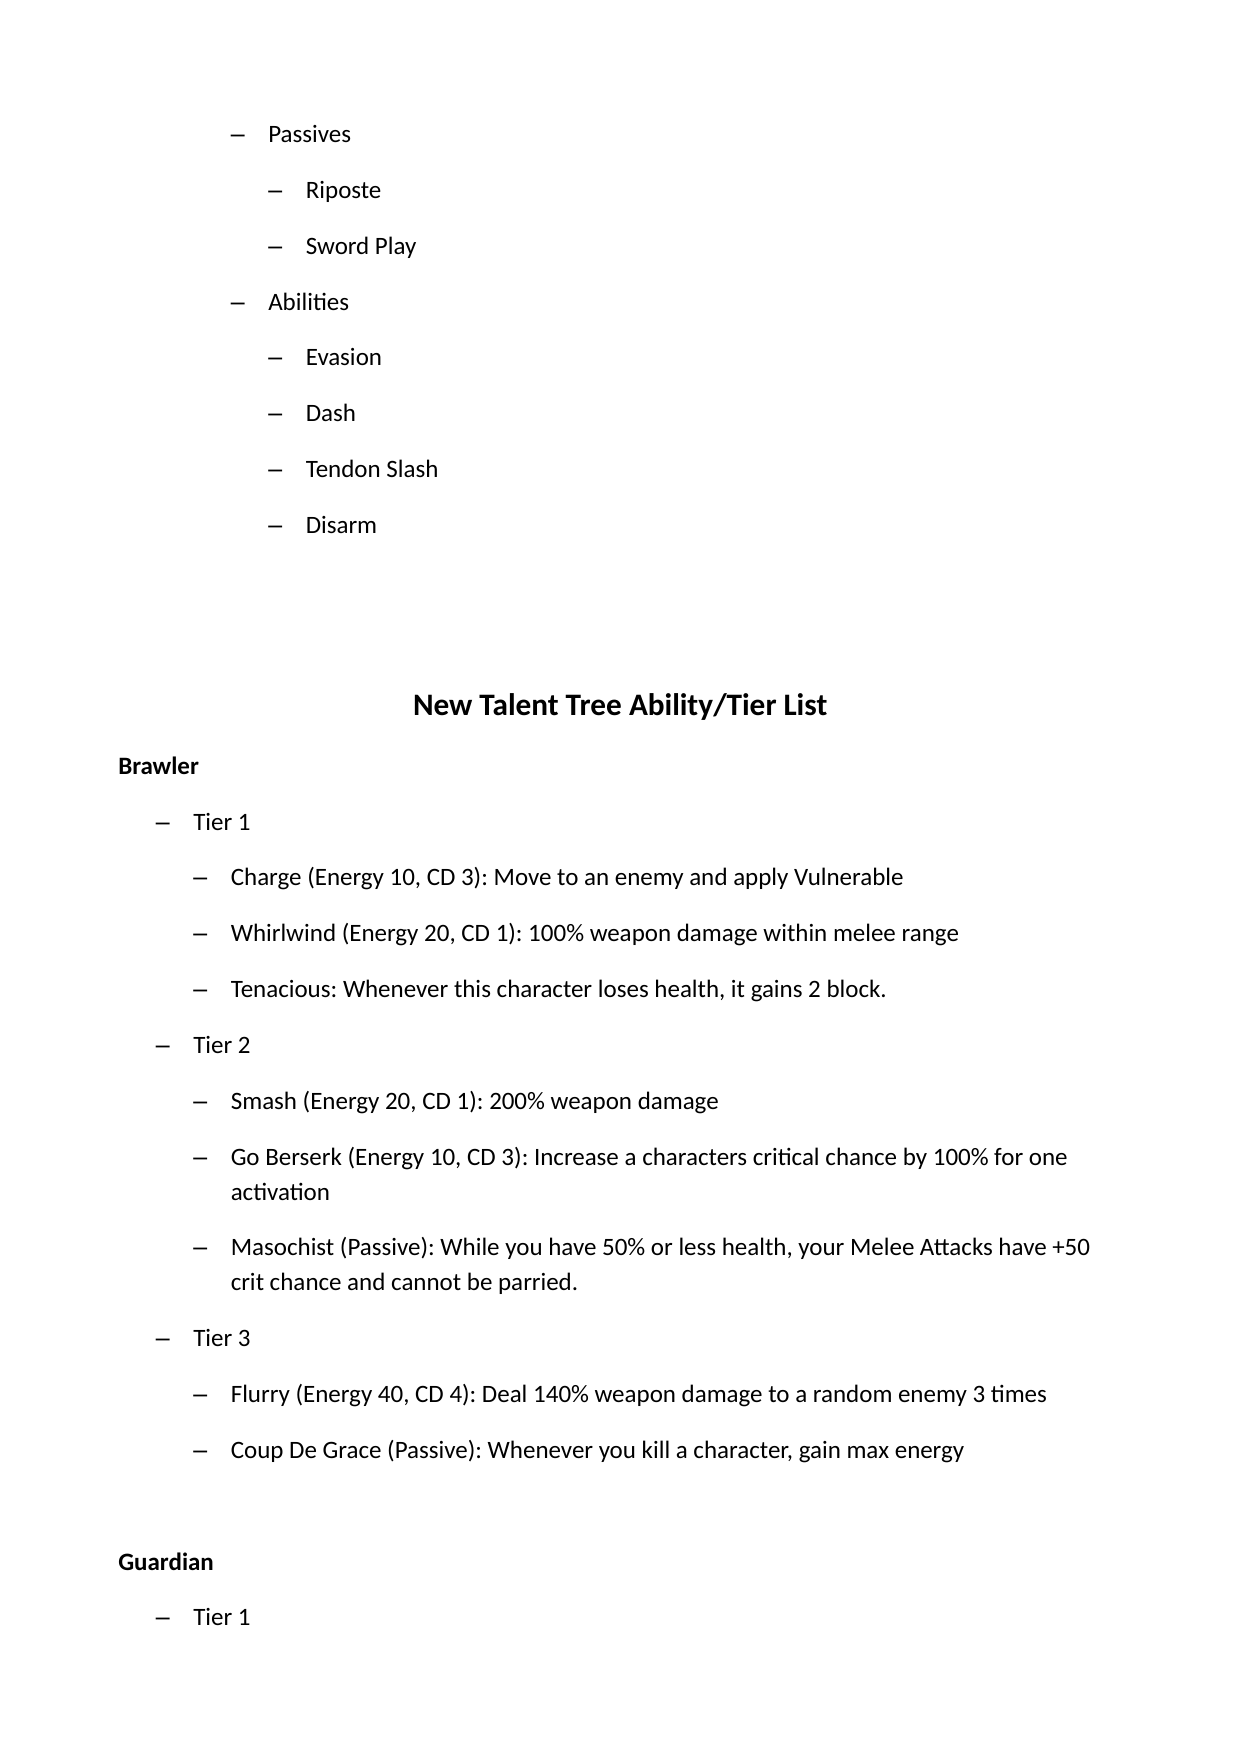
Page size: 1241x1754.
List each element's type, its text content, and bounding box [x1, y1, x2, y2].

list Tendon Slash [268, 453, 1122, 484]
list Sword Play [268, 230, 1122, 260]
text Brawler [118, 750, 1122, 780]
list Flurry (Energy 40, CD 4): Deal 140% weapon damage to a random enemy 3 times [193, 1378, 1122, 1409]
list Evasion [268, 341, 1122, 372]
list Abilities [231, 286, 1122, 316]
list Go Berserk (Energy 10, CD 3): Increase a characters critical chance by 100% for one activation [193, 1141, 1122, 1206]
list Masochist (Passive): While you have 50% or less health, your Melee Attacks have +50 crit chance and cannot be parried. [193, 1231, 1122, 1297]
list Riposte [268, 174, 1122, 204]
list Charge (Energy 10, CD 3): Move to an enemy and apply Vulnerable [193, 861, 1122, 892]
list Tier 2 [156, 1029, 1122, 1059]
list Passives [231, 118, 1122, 149]
list Tier 3 [156, 1322, 1122, 1353]
list Disarm [268, 509, 1122, 539]
list Coup De Grace (Passive): Whenever you kill a character, gain max energy [193, 1434, 1122, 1464]
list Whirlwind (Energy 20, CD 1): 100% weapon damage within melee range [193, 917, 1122, 948]
list Smash (Energy 20, CD 1): 200% weapon damage [193, 1085, 1122, 1115]
list Tenacious: Whenever this character loses health, it gains 2 block. [193, 973, 1122, 1004]
text Guardian [118, 1546, 1122, 1576]
list Tier 1 [156, 1601, 1122, 1632]
list Tier 1 [156, 806, 1122, 836]
text New Talent Tree Ability/Tier List [118, 685, 1122, 723]
list Dash [268, 397, 1122, 428]
